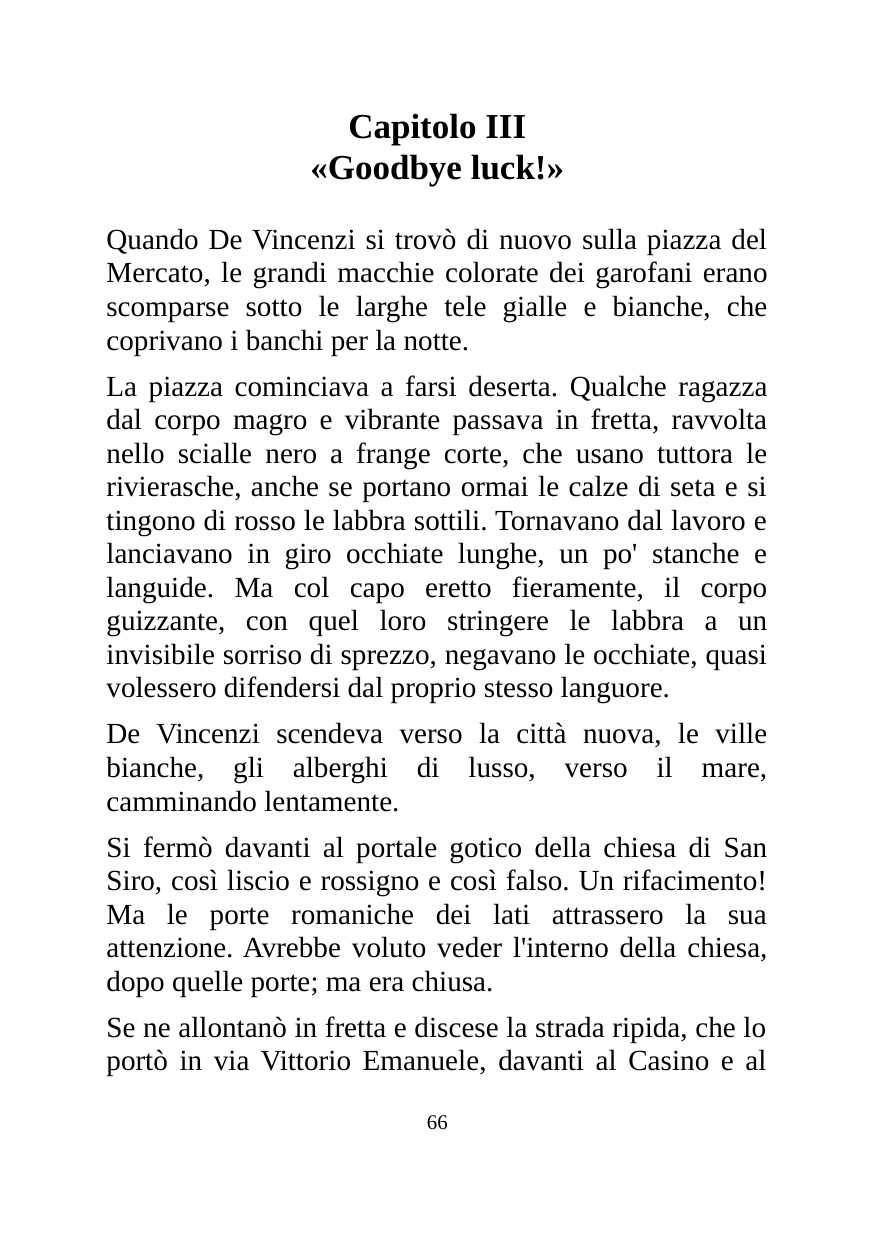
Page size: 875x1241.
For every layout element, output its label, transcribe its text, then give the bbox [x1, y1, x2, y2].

text De Vincenzi scendeva verso la città nuova, le ville bianche, gli alberghi di lusso, verso il mare, camminando lentamente. [106, 717, 768, 817]
text Se ne allontanò in fretta e discese la strada ripida, che lo portò in via Vittorio Emanuele, davanti al Casino e al [106, 1010, 768, 1077]
text Si fermò davanti al portale gotico della chiesa di San Siro, così liscio e rossigno e così falso. Un rifacimento! Ma le porte romaniche dei lati attrassero la sua attenzione. Avrebbe voluto veder l'interno della chiesa, dopo quelle porte; ma era chiusa. [106, 830, 768, 997]
text La piazza cominciava a farsi deserta. Qualche ragazza dal corpo magro e vibrante passava in fretta, ravvolta nello scialle nero a frange corte, che usano tuttora le rivierasche, anche se portano ormai le calze di seta e si tingono di rosso le labbra sottili. Tornavano dal lavoro e lanciavano in giro occhiate lunghe, un po' stanche e languide. Ma col capo eretto fieramente, il corpo guizzante, con quel loro stringere le labbra a un invisibile sorriso di sprezzo, negavano le occhiate, quasi volessero difendersi dal proprio stesso languore. [106, 369, 768, 704]
subtitle Capitolo III «Goodbye luck!» [106, 106, 768, 187]
text Quando De Vincenzi si trovò di nuovo sulla piazza del Mercato, le grandi macchie colorate dei garofani erano scomparse sotto le larghe tele gialle e bianche, che coprivano i banchi per la notte. [106, 222, 768, 356]
